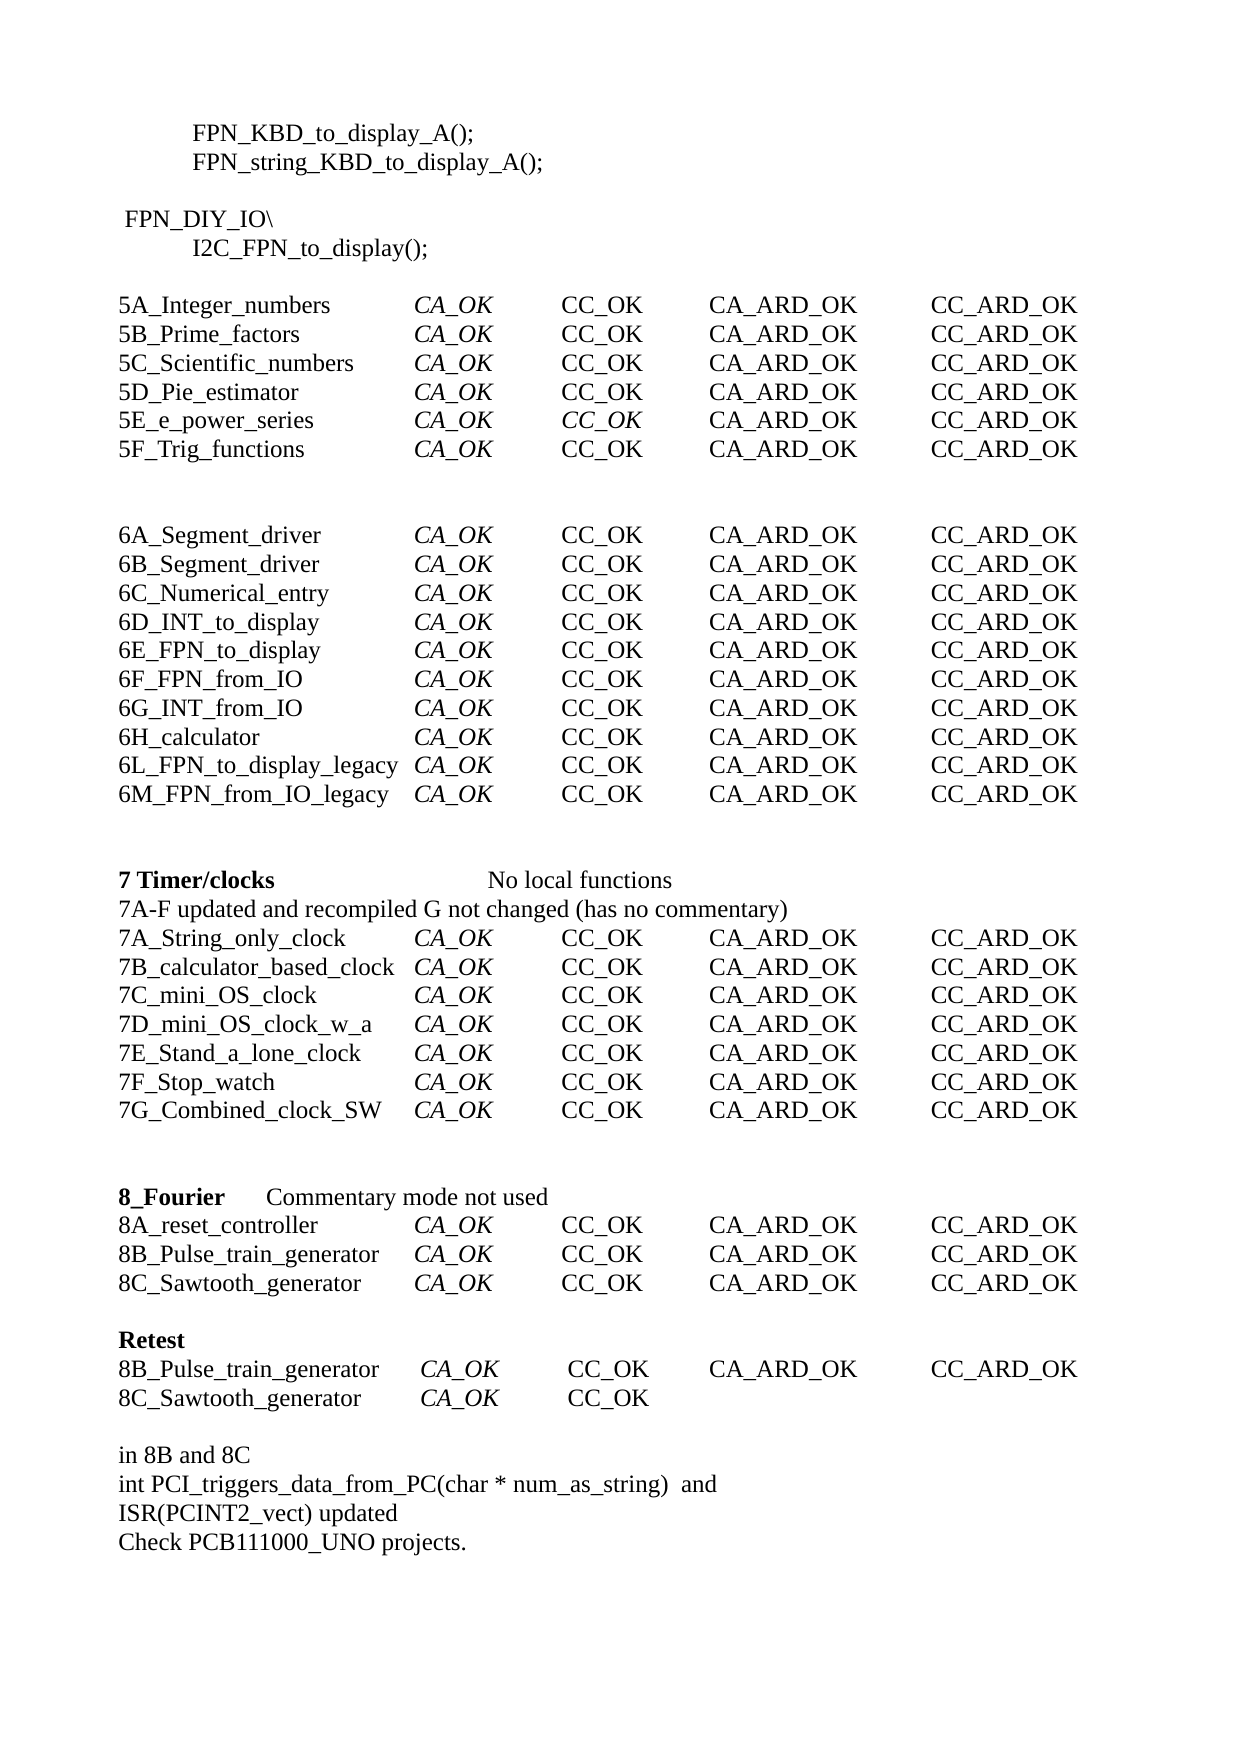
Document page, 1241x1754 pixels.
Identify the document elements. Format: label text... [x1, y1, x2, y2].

text 5D_Pie_estimator CA_OK CC_OK CA_ARD_OK CC_ARD_OK [118, 377, 1122, 406]
text 8C_Sawtooth_generator CA_OK CC_OK [118, 1383, 1122, 1412]
text 6H_calculator CA_OK CC_OK CA_ARD_OK CC_ARD_OK [118, 722, 1122, 751]
text 6D_INT_to_display CA_OK CC_OK CA_ARD_OK CC_ARD_OK [118, 607, 1122, 636]
text Retest [118, 1326, 1122, 1354]
text 6L_FPN_to_display_legacy CA_OK CC_OK CA_ARD_OK CC_ARD_OK [118, 751, 1122, 779]
text 6F_FPN_from_IO CA_OK CC_OK CA_ARD_OK CC_ARD_OK [118, 664, 1122, 693]
text int PCI_triggers_data_from_PC(char * num_as_string) and [118, 1469, 1122, 1498]
text 6E_FPN_to_display CA_OK CC_OK CA_ARD_OK CC_ARD_OK [118, 636, 1122, 664]
text 5F_Trig_functions CA_OK CC_OK CA_ARD_OK CC_ARD_OK [118, 434, 1122, 463]
text 7E_Stand_a_lone_clock CA_OK CC_OK CA_ARD_OK CC_ARD_OK [118, 1038, 1122, 1067]
text ISR(PCINT2_vect) updated [118, 1498, 1122, 1527]
text 8A_reset_controller CA_OK CC_OK CA_ARD_OK CC_ARD_OK [118, 1211, 1122, 1239]
text 5C_Scientific_numbers CA_OK CC_OK CA_ARD_OK CC_ARD_OK [118, 348, 1122, 377]
text 5E_e_power_series CA_OK CC_OK CA_ARD_OK CC_ARD_OK [118, 406, 1122, 434]
text 8C_Sawtooth_generator CA_OK CC_OK CA_ARD_OK CC_ARD_OK [118, 1268, 1122, 1297]
text 7C_mini_OS_clock CA_OK CC_OK CA_ARD_OK CC_ARD_OK [118, 981, 1122, 1009]
text 7A-F updated and recompiled G not changed (has no commentary) [118, 894, 1122, 923]
text 7A_String_only_clock CA_OK CC_OK CA_ARD_OK CC_ARD_OK [118, 923, 1122, 952]
text 8B_Pulse_train_generator CA_OK CC_OK CA_ARD_OK CC_ARD_OK [118, 1354, 1122, 1383]
text in 8B and 8C [118, 1441, 1122, 1469]
text FPN_DIY_IO\ [118, 204, 1122, 233]
text FPN_KBD_to_display_A(); [118, 118, 1122, 147]
text 5A_Integer_numbers CA_OK CC_OK CA_ARD_OK CC_ARD_OK [118, 291, 1122, 319]
text 6M_FPN_from_IO_legacy CA_OK CC_OK CA_ARD_OK CC_ARD_OK [118, 779, 1122, 808]
text 6B_Segment_driver CA_OK CC_OK CA_ARD_OK CC_ARD_OK [118, 549, 1122, 578]
text 7F_Stop_watch CA_OK CC_OK CA_ARD_OK CC_ARD_OK [118, 1067, 1122, 1096]
text FPN_string_KBD_to_display_A(); [118, 147, 1122, 176]
text 6C_Numerical_entry CA_OK CC_OK CA_ARD_OK CC_ARD_OK [118, 578, 1122, 607]
text 6A_Segment_driver CA_OK CC_OK CA_ARD_OK CC_ARD_OK [118, 521, 1122, 549]
text 5B_Prime_factors CA_OK CC_OK CA_ARD_OK CC_ARD_OK [118, 319, 1122, 348]
text 8B_Pulse_train_generator CA_OK CC_OK CA_ARD_OK CC_ARD_OK [118, 1239, 1122, 1268]
text Check PCB111000_UNO projects. [118, 1527, 1122, 1556]
text I2C_FPN_to_display(); [118, 233, 1122, 262]
text 8_Fourier Commentary mode not used [118, 1182, 1122, 1211]
text 7B_calculator_based_clock CA_OK CC_OK CA_ARD_OK CC_ARD_OK [118, 952, 1122, 981]
text 7D_mini_OS_clock_w_a CA_OK CC_OK CA_ARD_OK CC_ARD_OK [118, 1009, 1122, 1038]
text 7 Timer/clocks No local functions [118, 866, 1122, 894]
text 7G_Combined_clock_SW CA_OK CC_OK CA_ARD_OK CC_ARD_OK [118, 1096, 1122, 1124]
text 6G_INT_from_IO CA_OK CC_OK CA_ARD_OK CC_ARD_OK [118, 693, 1122, 722]
